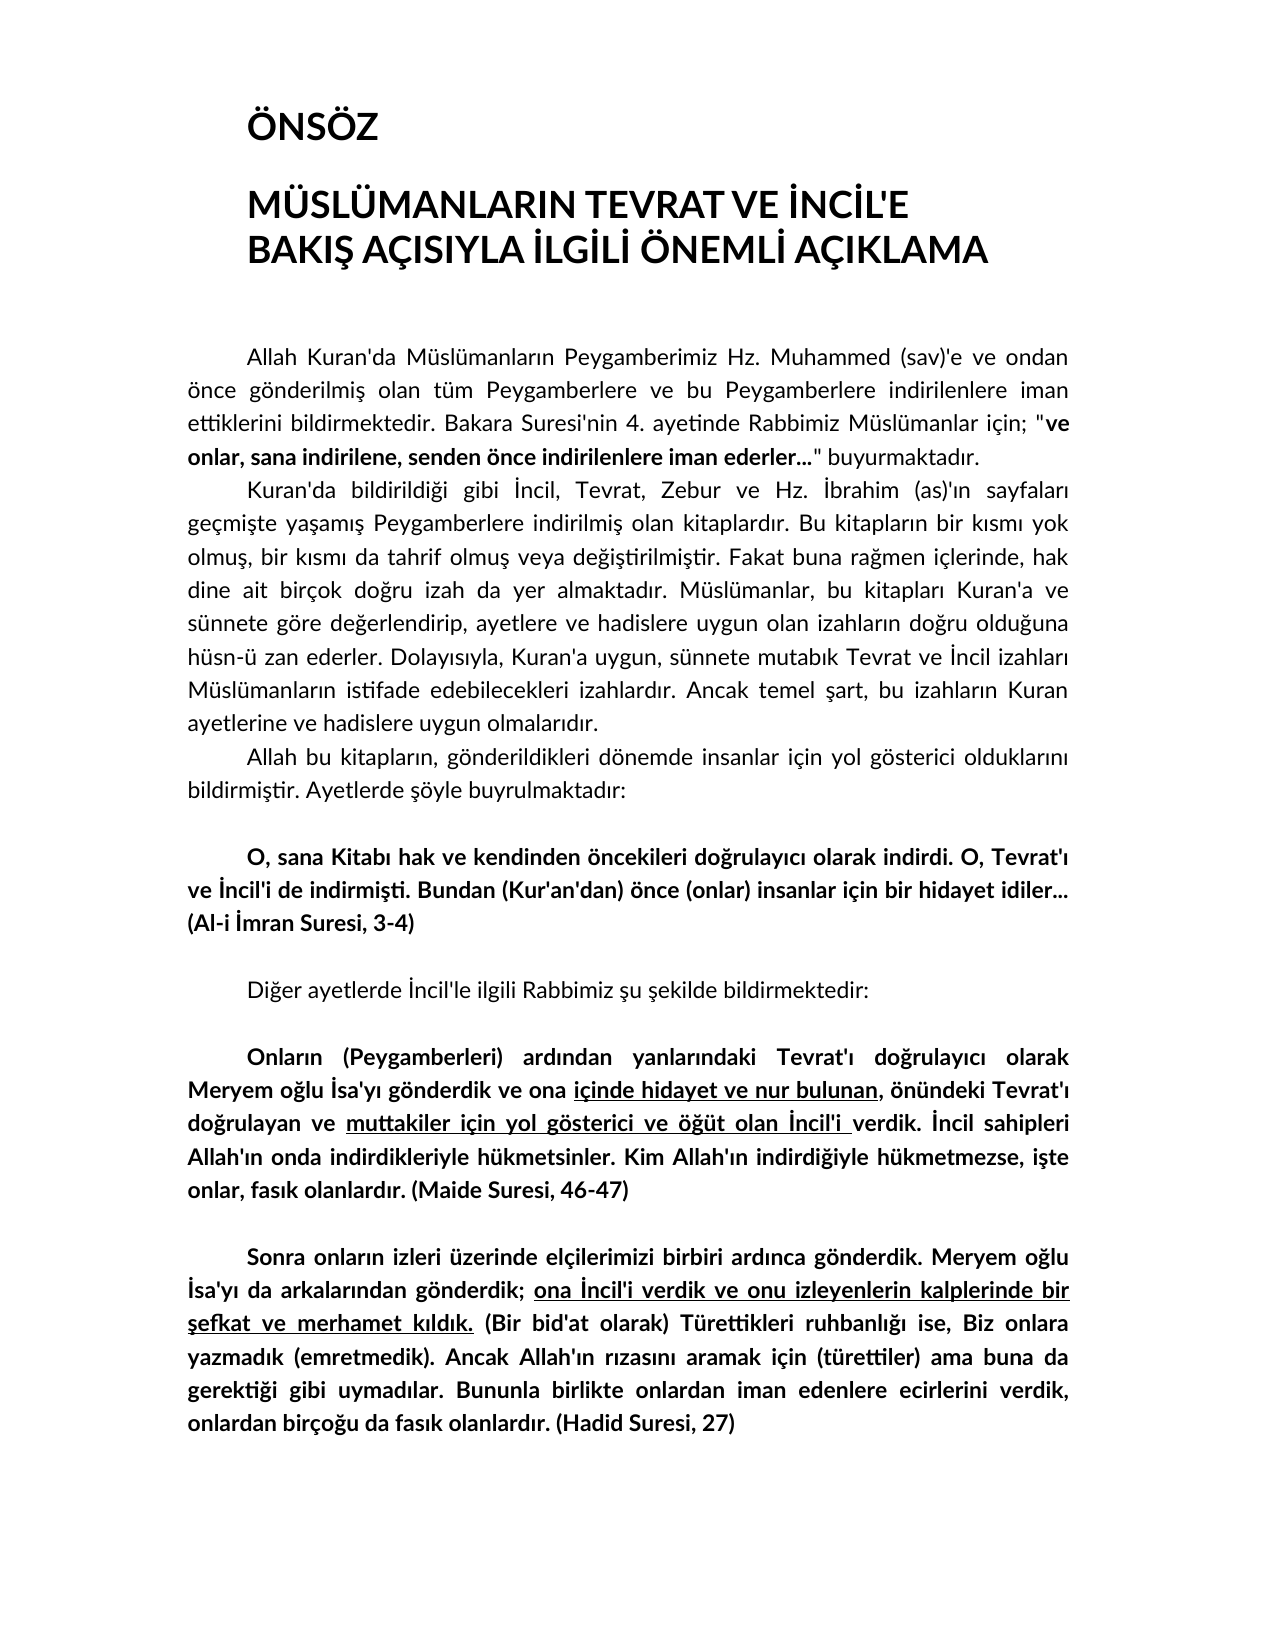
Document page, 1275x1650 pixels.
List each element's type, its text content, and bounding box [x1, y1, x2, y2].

text Onların (Peygamberleri) ardından yanlarındaki Tevrat'ı doğrulayıcı olarak Meryem oğlu İsa'yı gönderdik ve ona içinde hidayet ve nur bulunan, önündeki Tevrat'ı doğrulayan ve muttakiler için yol gösterici ve öğüt olan İncil'i verdik. İncil sahipleri Allah'ın onda indirdikleriyle hükmetsinler. Kim Allah'ın indirdiğiyle hükmetmezse, işte onlar, fasık olanlardır. (Maide Suresi, 46-47) [187, 1038, 1070, 1205]
text Diğer ayetlerde İncil'le ilgili Rabbimiz şu şekilde bildirmektedir: [187, 972, 1070, 1005]
subtitle MÜSLÜMANLARIN TEVRAT VE İNCİL'E [187, 182, 1070, 227]
subtitle BAKIŞ AÇISIYLA İLGİLİ ÖNEMLİ AÇIKLAMA [187, 227, 1070, 272]
text O, sana Kitabı hak ve kendinden öncekileri doğrulayıcı olarak indirdi. O, Tevrat'ı ve İncil'i de indirmişti. Bundan (Kur'an'dan) önce (onlar) insanlar için bir hidayet idiler... (Al-i İmran Suresi, 3-4) [187, 838, 1070, 938]
text Allah Kuran'da Müslümanların Peygamberimiz Hz. Muhammed (sav)'e ve ondan önce gönderilmiş olan tüm Peygamberlere ve bu Peygamberlere indirilenlere iman ettiklerini bildirmektedir. Bakara Suresi'nin 4. ayetinde Rabbimiz Müslümanlar için; "ve onlar, sana indirilene, senden önce indirilenlere iman ederler..." buyurmaktadır. [187, 338, 1070, 472]
subtitle ÖNSÖZ [187, 103, 1070, 148]
text Allah bu kitapların, gönderildikleri dönemde insanlar için yol gösterici olduklarını bildirmiştir. Ayetlerde şöyle buyrulmaktadır: [187, 738, 1070, 805]
text Kuran'da bildirildiği gibi İncil, Tevrat, Zebur ve Hz. İbrahim (as)'ın sayfaları geçmişte yaşamış Peygamberlere indirilmiş olan kitaplardır. Bu kitapların bir kısmı yok olmuş, bir kısmı da tahrif olmuş veya değiştirilmiştir. Fakat buna rağmen içlerinde, hak dine ait birçok doğru izah da yer almaktadır. Müslümanlar, bu kitapları Kuran'a ve sünnete göre değerlendirip, ayetlere ve hadislere uygun olan izahların doğru olduğuna hüsn-ü zan ederler. Dolayısıyla, Kuran'a uygun, sünnete mutabık Tevrat ve İncil izahları Müslümanların istifade edebilecekleri izahlardır. Ancak temel şart, bu izahların Kuran ayetlerine ve hadislere uygun olmalarıdır. [187, 472, 1070, 738]
text Sonra onların izleri üzerinde elçilerimizi birbiri ardınca gönderdik. Meryem oğlu İsa'yı da arkalarından gönderdik; ona İncil'i verdik ve onu izleyenlerin kalplerinde bir şefkat ve merhamet kıldık. (Bir bid'at olarak) Türettikleri ruhbanlığı ise, Biz onlara yazmadık (emretmedik). Ancak Allah'ın rızasını aramak için (türettiler) ama buna da gerektiği gibi uymadılar. Bununla birlikte onlardan iman edenlere ecirlerini verdik, onlardan birçoğu da fasık olanlardır. (Hadid Suresi, 27) [187, 1238, 1070, 1438]
